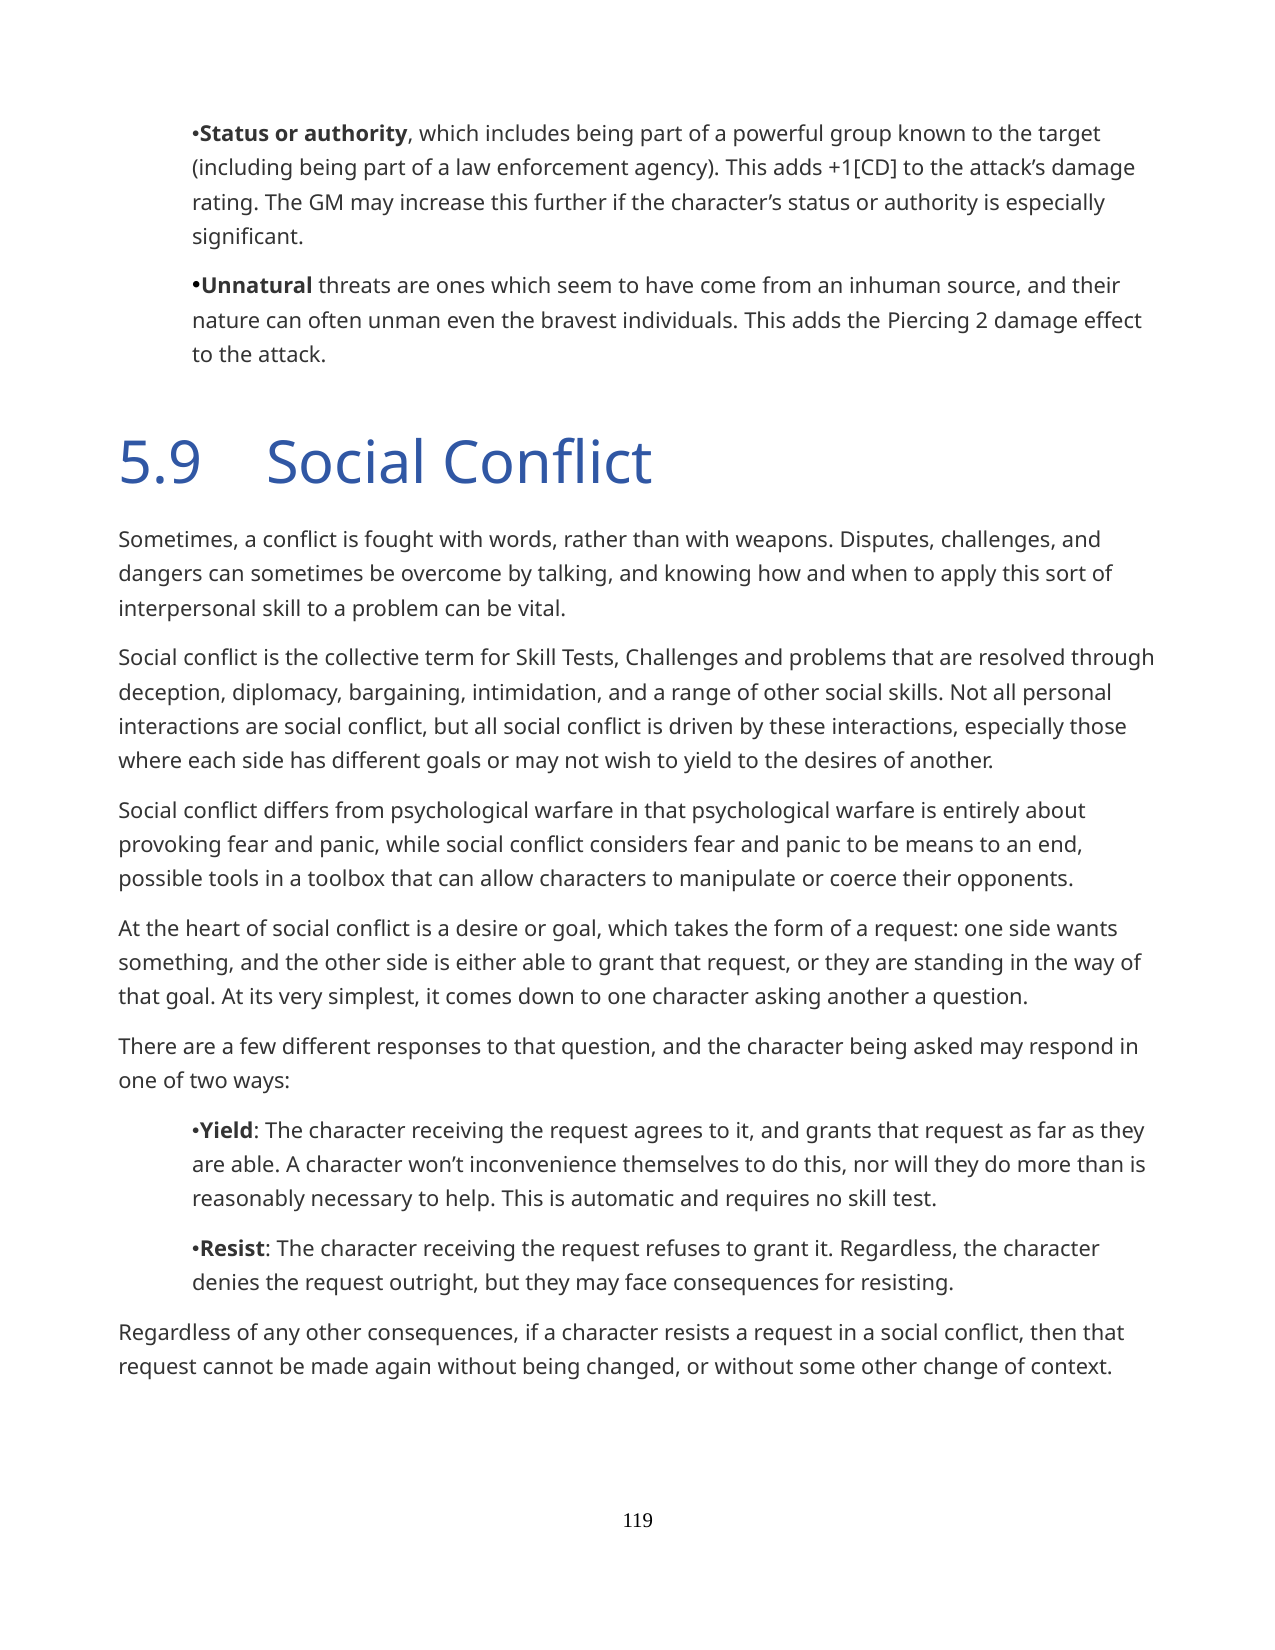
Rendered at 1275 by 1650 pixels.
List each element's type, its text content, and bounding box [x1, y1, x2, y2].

text Sometimes, a conflict is fought with words, rather than with weapons. Disputes, challenges, and dangers can sometimes be overcome by talking, and knowing how and when to apply this sort of interpersonal skill to a problem can be vital. [118, 524, 1157, 622]
text Regardless of any other consequences, if a character resists a request in a social conflict, then that request cannot be made again without being changed, or without some other change of context. [118, 1317, 1157, 1381]
text Social conflict differs from psychological warfare in that psychological warfare is entirely about provoking fear and panic, while social conflict considers fear and panic to be means to an end, possible tools in a toolbox that can allow characters to manipulate or coerce their opponents. [118, 795, 1157, 893]
list Status or authority, which includes being part of a powerful group known to the target (including being part of a law enforcement agency). This adds +1[CD] to the attack’s damage rating. The GM may increase this further if the character’s status or authority is especially significant. [118, 118, 1157, 250]
list Resist: The character receiving the request refuses to grant it. Regardless, the character denies the request outright, but they may face consequences for resisting. [118, 1233, 1157, 1297]
subtitle Social Conflict [118, 420, 1157, 501]
list Unnatural threats are ones which seem to have come from an inhuman source, and their nature can often unman even the bravest individuals. This adds the Piercing 2 damage effect to the attack. [118, 270, 1157, 368]
text At the heart of social conflict is a desire or goal, which takes the form of a request: one side wants something, and the other side is either able to grant that request, or they are standing in the way of that goal. At its very simplest, it comes down to one character asking another a question. [118, 913, 1157, 1011]
text There are a few different responses to that question, and the character being asked may respond in one of two ways: [118, 1031, 1157, 1095]
list Yield: The character receiving the request agrees to it, and grants that request as far as they are able. A character won’t inconvenience themselves to do this, nor will they do more than is reasonably necessary to help. This is automatic and requires no skill test. [118, 1115, 1157, 1213]
text Social conflict is the collective term for Skill Tests, Challenges and problems that are resolved through deception, diplomacy, bargaining, intimidation, and a range of other social skills. Not all personal interactions are social conflict, but all social conflict is driven by these interactions, especially those where each side has different goals or may not wish to yield to the desires of another. [118, 642, 1157, 775]
